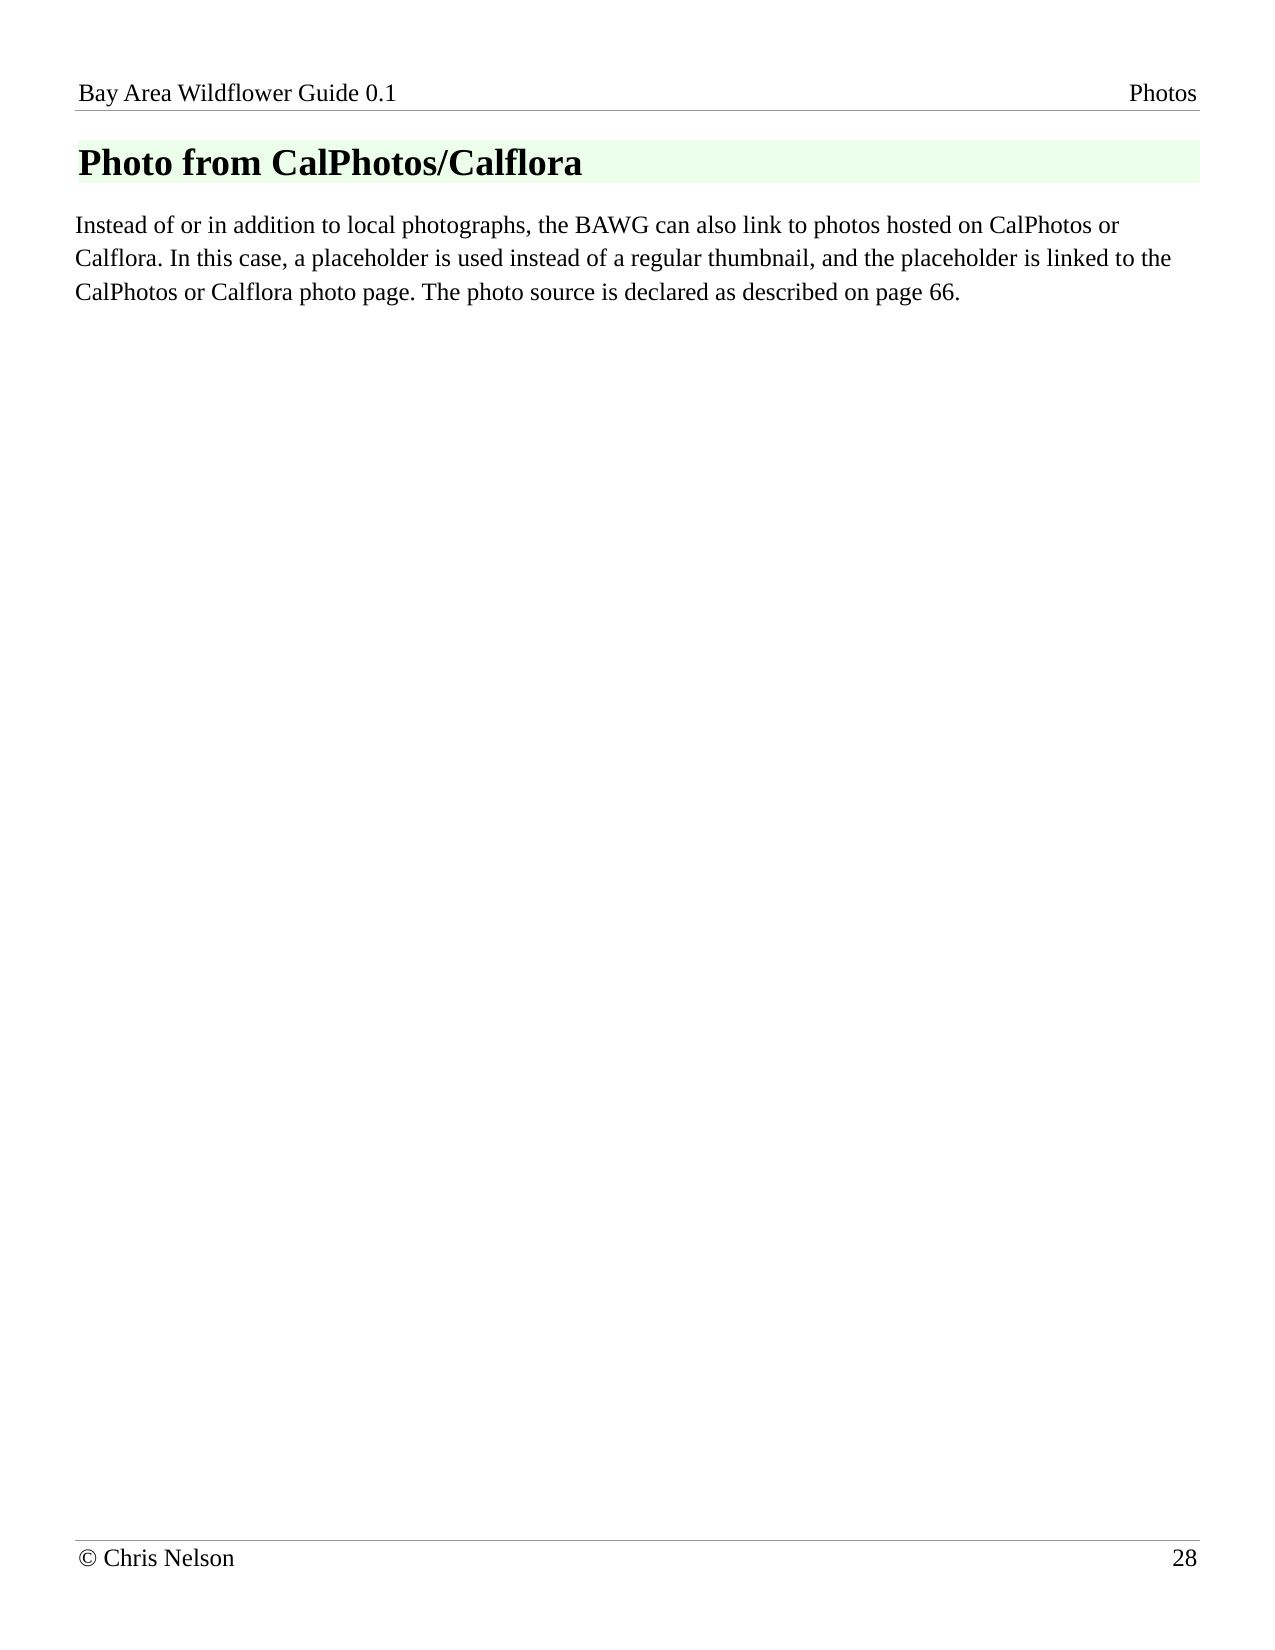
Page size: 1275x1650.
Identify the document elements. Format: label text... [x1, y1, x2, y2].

subtitle Photo from CalPhotos/Calflora [78, 140, 1200, 183]
text Instead of or in addition to local photographs, the BAWG can also link to photos hosted on CalPhotos or Calflora. In this case, a placeholder is used instead of a regular thumbnail, and the placeholder is linked to the CalPhotos or Calflora photo page. The photo source is declared as described on page 67. [75, 211, 1200, 305]
